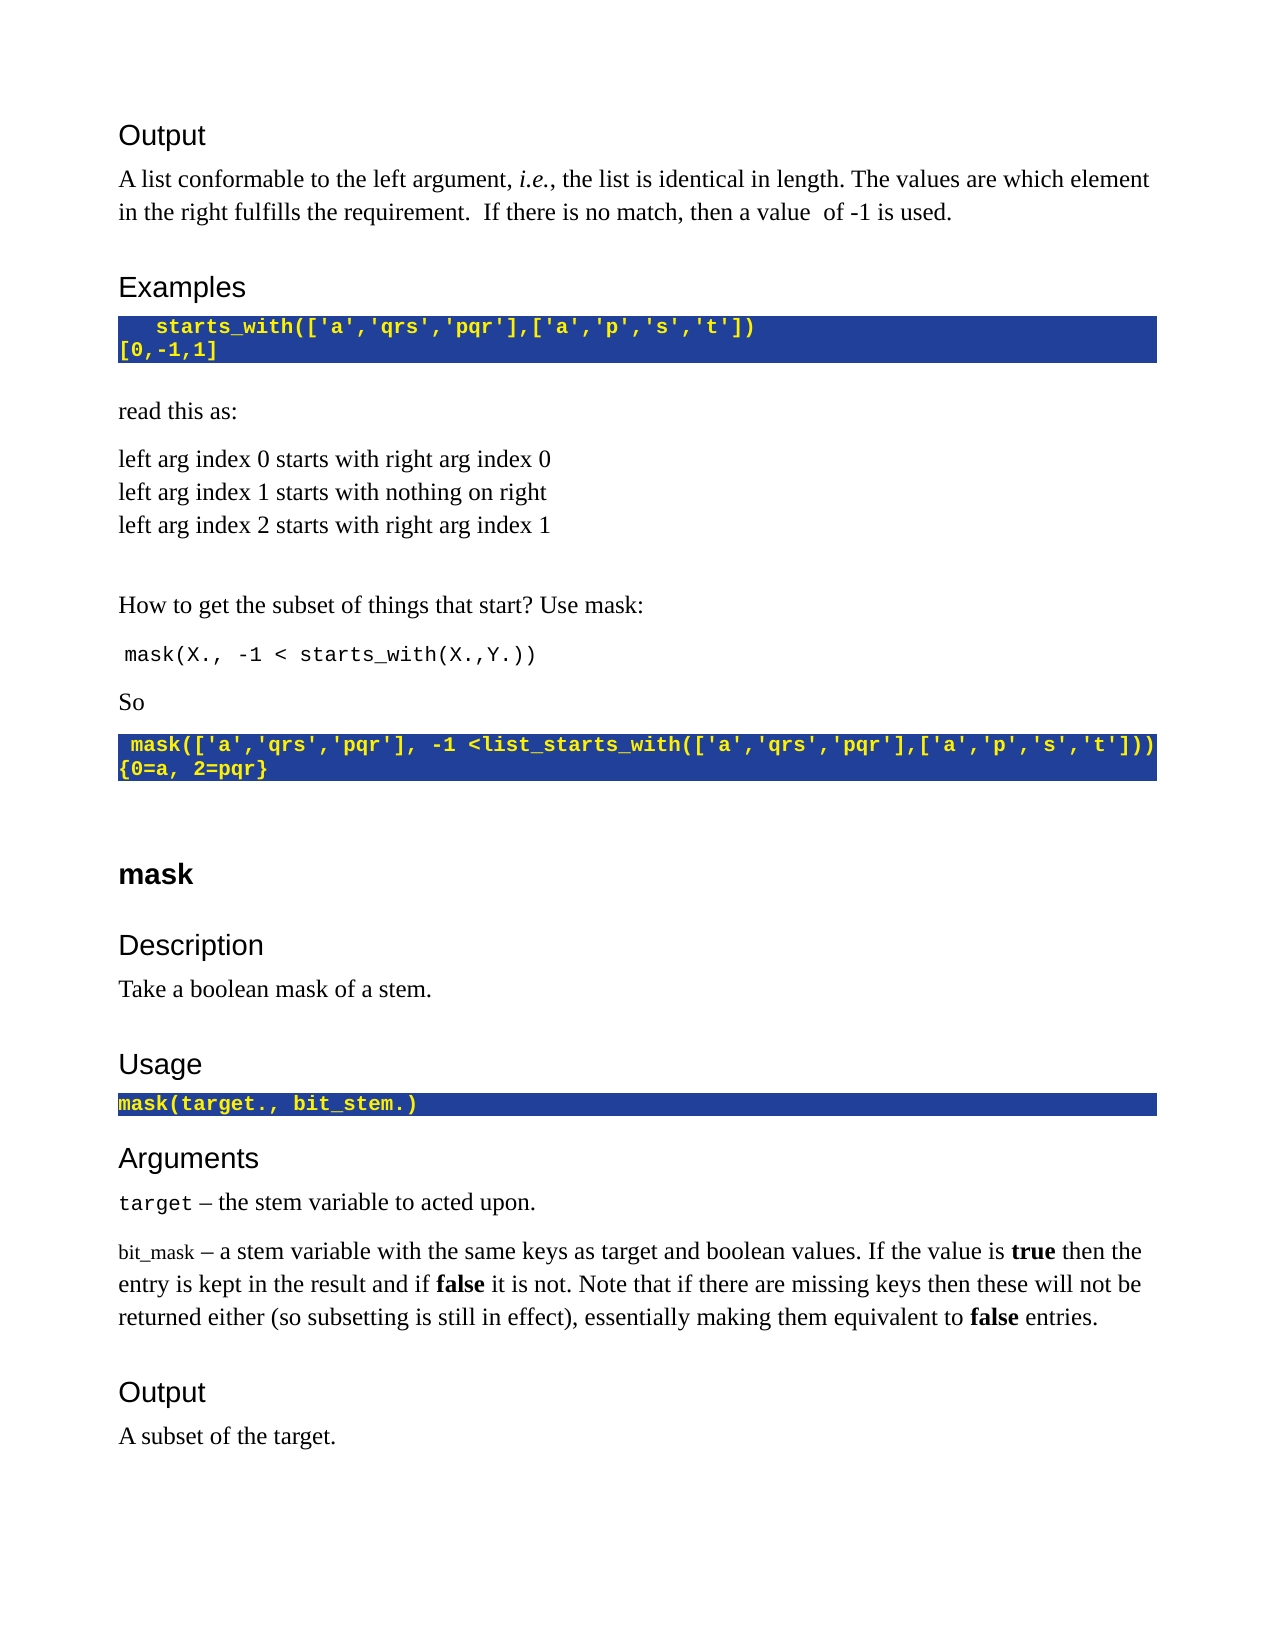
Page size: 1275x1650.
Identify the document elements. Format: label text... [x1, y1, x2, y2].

subtitle Examples [118, 270, 1157, 303]
text target – the stem variable to acted upon. [118, 1187, 1157, 1217]
text How to get the subset of things that start? Use mask: [118, 590, 1157, 619]
text read this as: [118, 363, 1157, 425]
text A subset of the target. [118, 1421, 1157, 1449]
subtitle Usage [118, 1047, 1157, 1080]
text mask(target., bit_stem.) [118, 1093, 1157, 1116]
text So [118, 687, 1157, 715]
subtitle Arguments [118, 1141, 1157, 1175]
text mask(['a','qrs','pqr'], -1 <list_starts_with(['a','qrs','pqr'],['a','p','s','t'])) [118, 734, 1157, 758]
text starts_with(['a','qrs','pqr'],['a','p','s','t']) [118, 316, 1157, 339]
subtitle mask [118, 857, 1157, 891]
text left arg index 0 starts with right arg index 0 left arg index 1 starts with nothing on right left arg index 2 starts with right arg index 1 [118, 444, 1157, 572]
text bit_mask – a stem variable with the same keys as target and boolean values. If the value is true then the entry is kept in the result and if false it is not. Note that if there are missing keys then these will not be returned either (so subsetting is still in effect), essentially making them equivalent to false entries. [118, 1236, 1157, 1331]
subtitle Output [118, 118, 1157, 152]
text A list conformable to the left argument, i.e., the list is identical in length. The values are which element in the right fulfills the requirement. If there is no match, then a value of -1 is used. [118, 164, 1157, 226]
text [0,-1,1] [118, 339, 1157, 363]
subtitle Description [118, 928, 1157, 962]
text Take a boolean mask of a stem. [118, 974, 1157, 1003]
subtitle Output [118, 1375, 1157, 1408]
text {0=a, 2=pqr} [118, 758, 1157, 781]
text mask(X., -1 < starts_with(X.,Y.)) [118, 638, 1157, 668]
